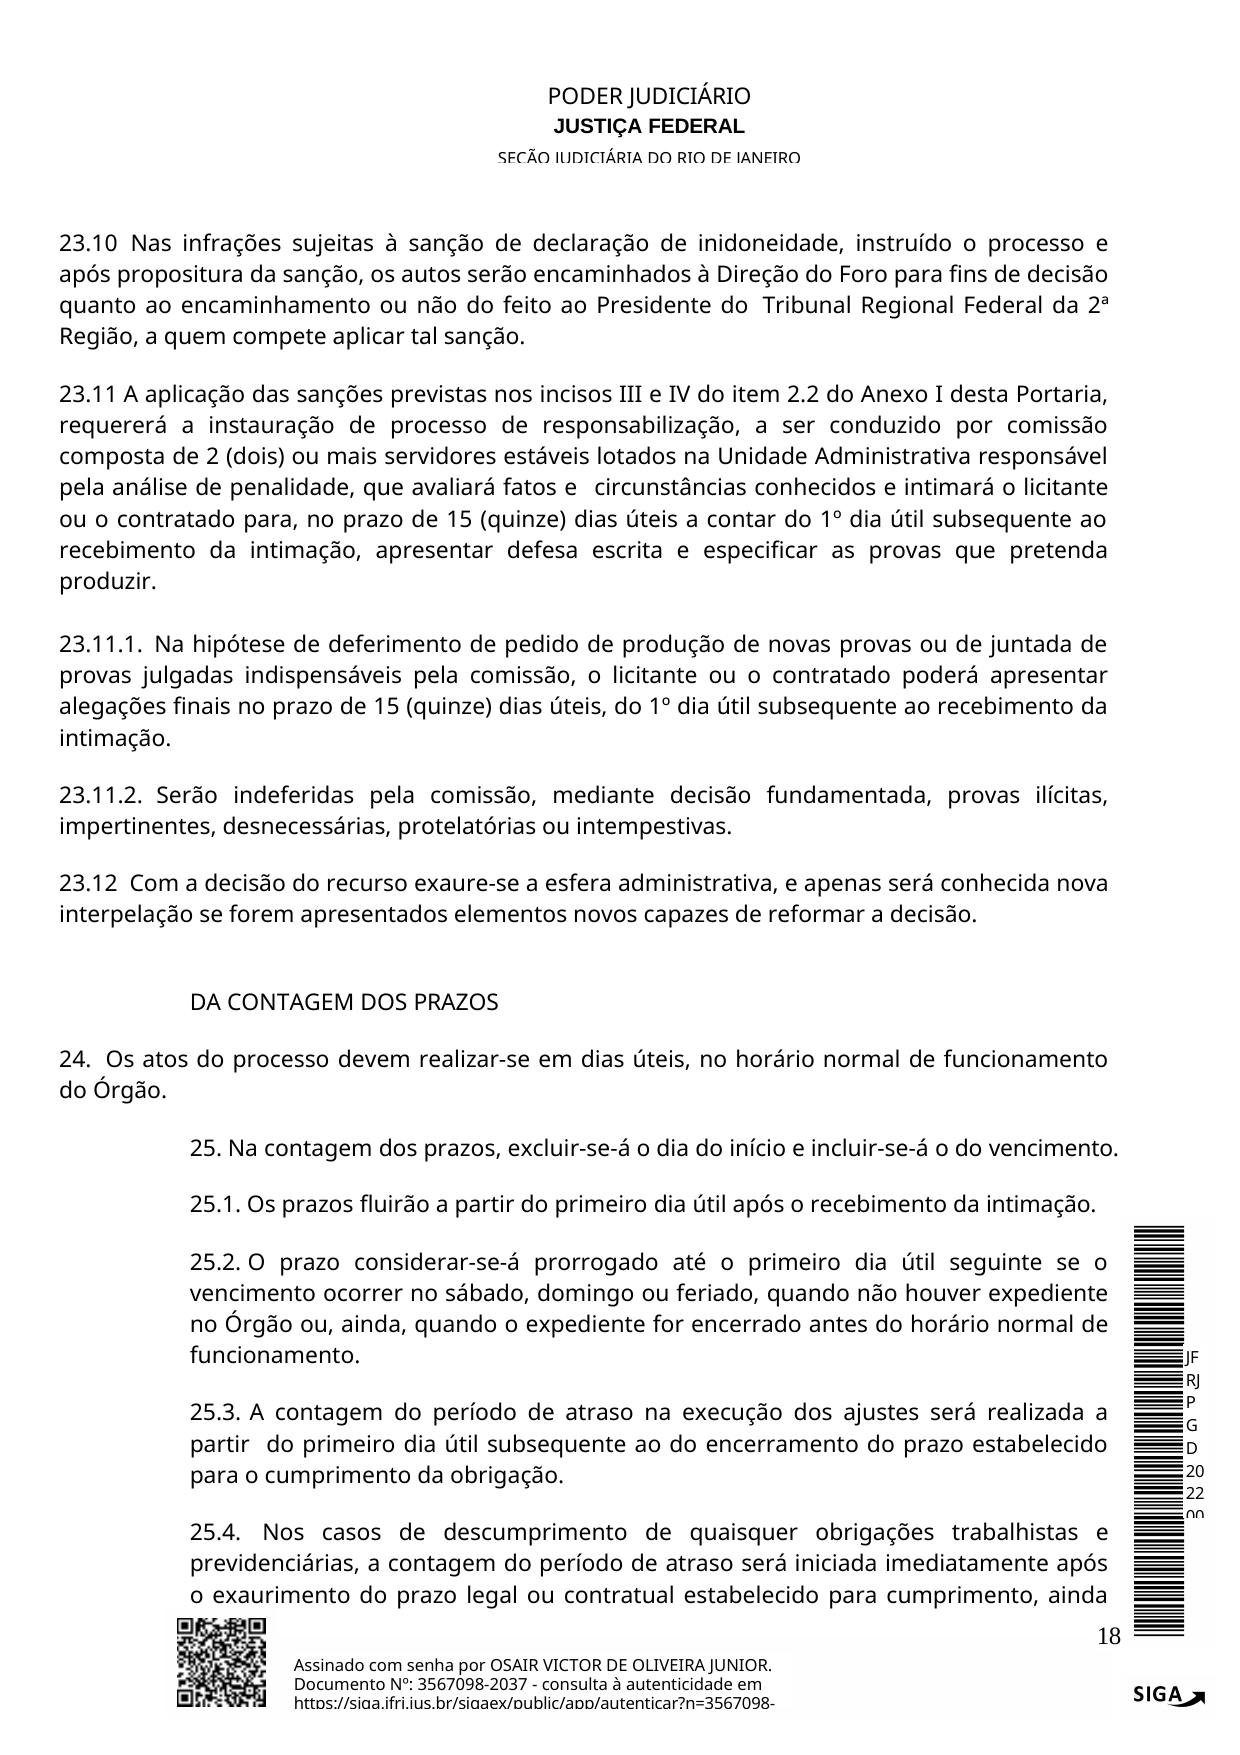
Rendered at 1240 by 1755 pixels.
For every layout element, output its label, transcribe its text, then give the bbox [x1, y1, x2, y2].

list O prazo considerar-se-á prorrogado até o primeiro dia útil seguinte se o vencimento ocorrer no sábado, domingo ou feriado, quando não houver expediente no Órgão ou, ainda, quando o expediente for encerrado antes do horário normal de funcionamento. [189, 1245, 1109, 1370]
list Serão indeferidas pela comissão, mediante decisão fundamentada, provas ilícitas, impertinentes, desnecessárias, protelatórias ou intempestivas. [59, 779, 1109, 841]
list Na contagem dos prazos, excluir-se-á o dia do início e incluir-se-á o do vencimento. [189, 1131, 1181, 1163]
list A aplicação das sanções previstas nos incisos III e IV do item 2.2 do Anexo I desta Portaria, requererá a instauração de processo de responsabilização, a ser conduzido por comissão composta de 2 (dois) ou mais servidores estáveis lotados na Unidade Administrativa responsável pela análise de penalidade, que avaliará fatos e circunstâncias conhecidos e intimará o licitante ou o contratado para, no prazo de 15 (quinze) dias úteis a contar do 1º dia útil subsequente ao recebimento da intimação, apresentar defesa escrita e especificar as provas que pretenda produzir. [59, 378, 1109, 596]
list Os prazos fluirão a partir do primeiro dia útil após o recebimento da intimação. [189, 1188, 1181, 1220]
list Nos casos de descumprimento de quaisquer obrigações trabalhistas e previdenciárias, a contagem do período de atraso será iniciada imediatamente após o exaurimento do prazo legal ou contratual estabelecido para cumprimento, ainda [189, 1516, 1109, 1610]
list Nas infrações sujeitas à sanção de declaração de inidoneidade, instruído o processo e após propositura da sanção, os autos serão encaminhados à Direção do Foro para fins de decisão quanto ao encaminhamento ou não do feito ao Presidente do Tribunal Regional Federal da 2ª Região, a quem compete aplicar tal sanção. [59, 226, 1109, 351]
text DA CONTAGEM DOS PRAZOS [189, 986, 1181, 1017]
list Com a decisão do recurso exaure-se a esfera administrativa, e apenas será conhecida nova interpelação se forem apresentados elementos novos capazes de reformar a decisão. [59, 867, 1109, 929]
list A contagem do período de atraso na execução dos ajustes será realizada a partir do primeiro dia útil subsequente ao do encerramento do prazo estabelecido para o cumprimento da obrigação. [189, 1396, 1109, 1490]
text JFRJPGD202200034A [1186, 1346, 1206, 1518]
list Os atos do processo devem realizar-se em dias úteis, no horário normal de funcionamento do Órgão. [59, 1043, 1109, 1106]
list Na hipótese de deferimento de pedido de produção de novas provas ou de juntada de provas julgadas indispensáveis pela comissão, o licitante ou o contratado poderá apresentar alegações finais no prazo de 15 (quinze) dias úteis, do 1º dia útil subsequente ao recebimento da intimação. [59, 628, 1109, 753]
